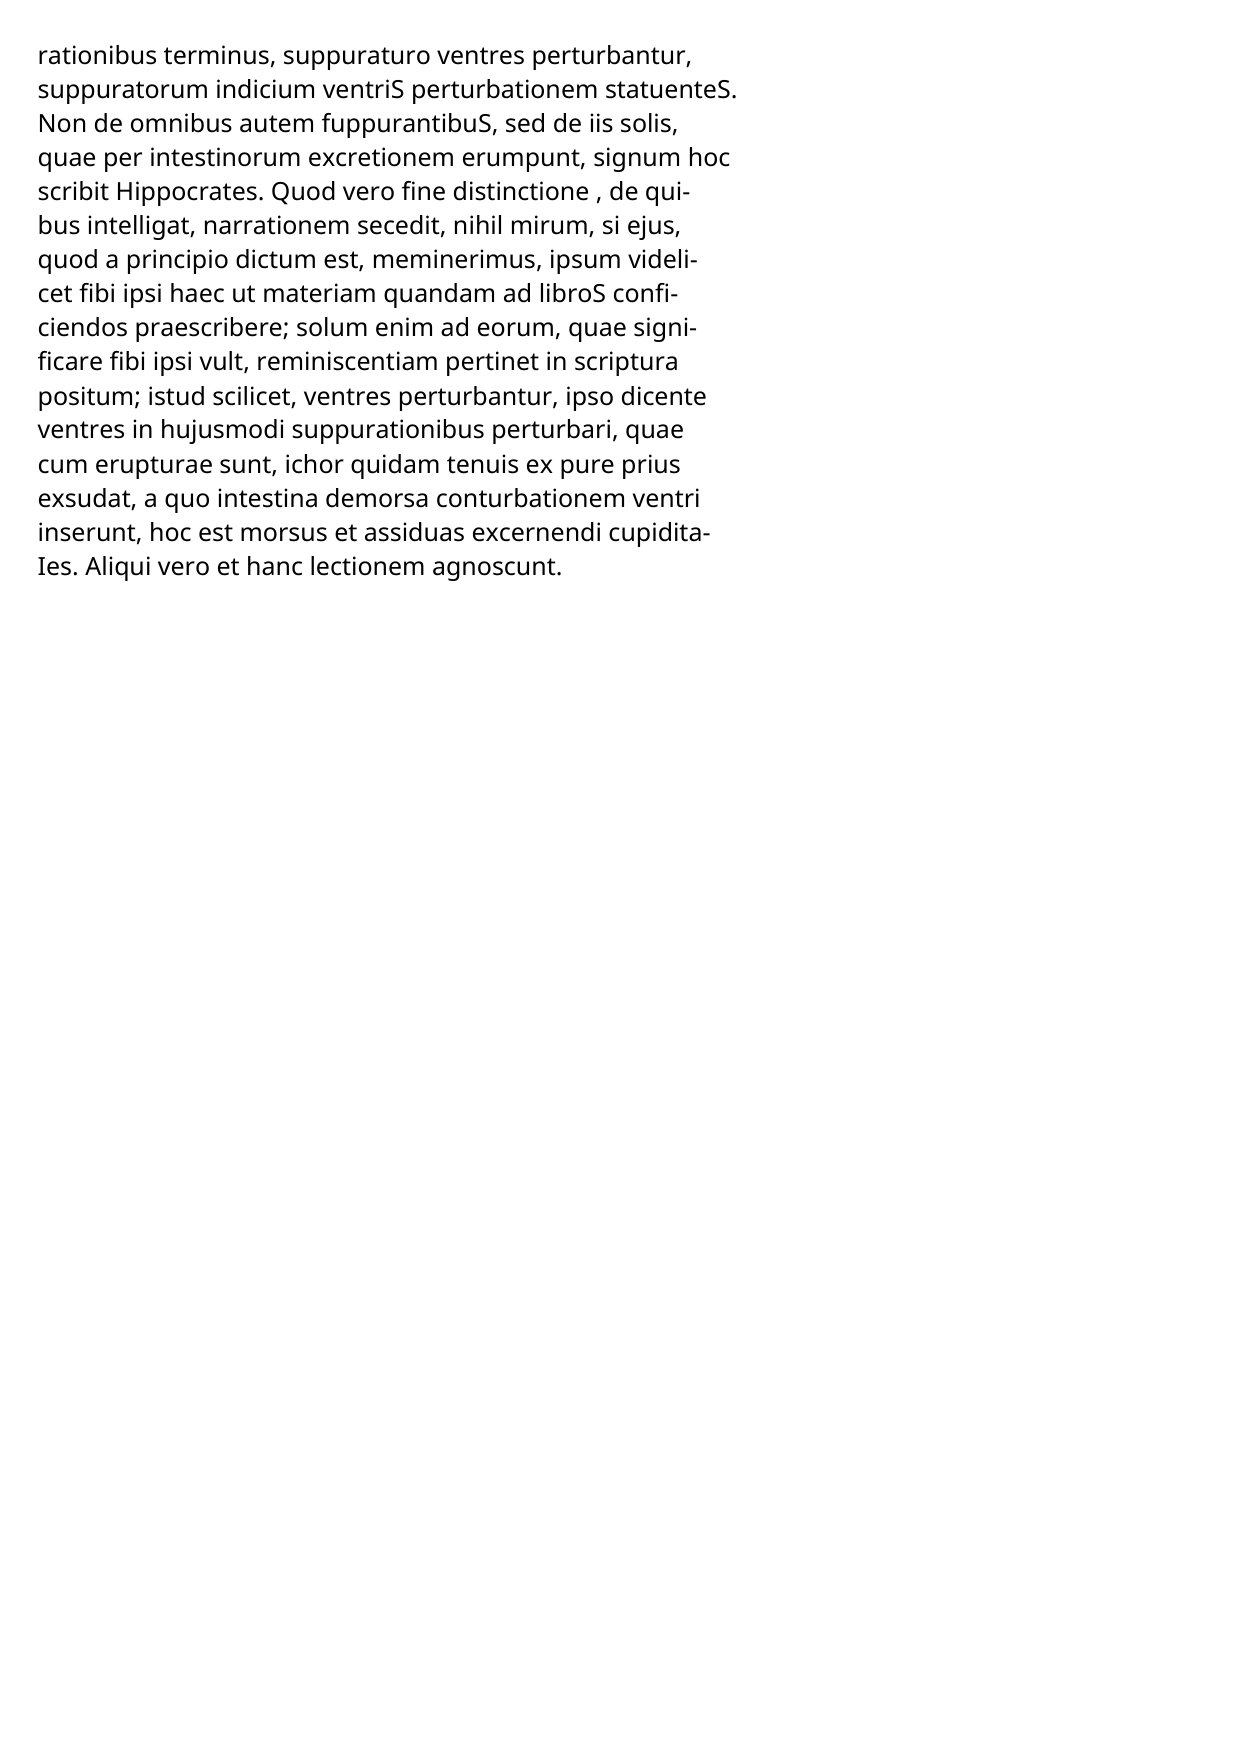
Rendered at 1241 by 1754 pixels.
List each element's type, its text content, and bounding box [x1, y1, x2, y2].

text rationibus terminus, suppuraturo ventres perturbantur, suppuratorum indicium ventriS perturbationem statuenteS. Non de omnibus autem fuppurantibuS, sed de iis solis, quae per intestinorum excretionem erumpunt, signum hoc scribit Hippocrates. Quod vero fine distinctione , de qui- bus intelligat, narrationem secedit, nihil mirum, si ejus, quod a principio dictum est, meminerimus, ipsum videli- cet fibi ipsi haec ut materiam quandam ad libroS confi- ciendos praescribere; solum enim ad eorum, quae signi- ficare fibi ipsi vult, reminiscentiam pertinet in scriptura positum; istud scilicet, ventres perturbantur, ipso dicente ventres in hujusmodi suppurationibus perturbari, quae cum erupturae sunt, ichor quidam tenuis ex pure prius exsudat, a quo intestina demorsa conturbationem ventri inserunt, hoc est morsus et assiduas excernendi cupidita- Ies. Aliqui vero et hanc lectionem agnoscunt. [37, 37, 1203, 582]
